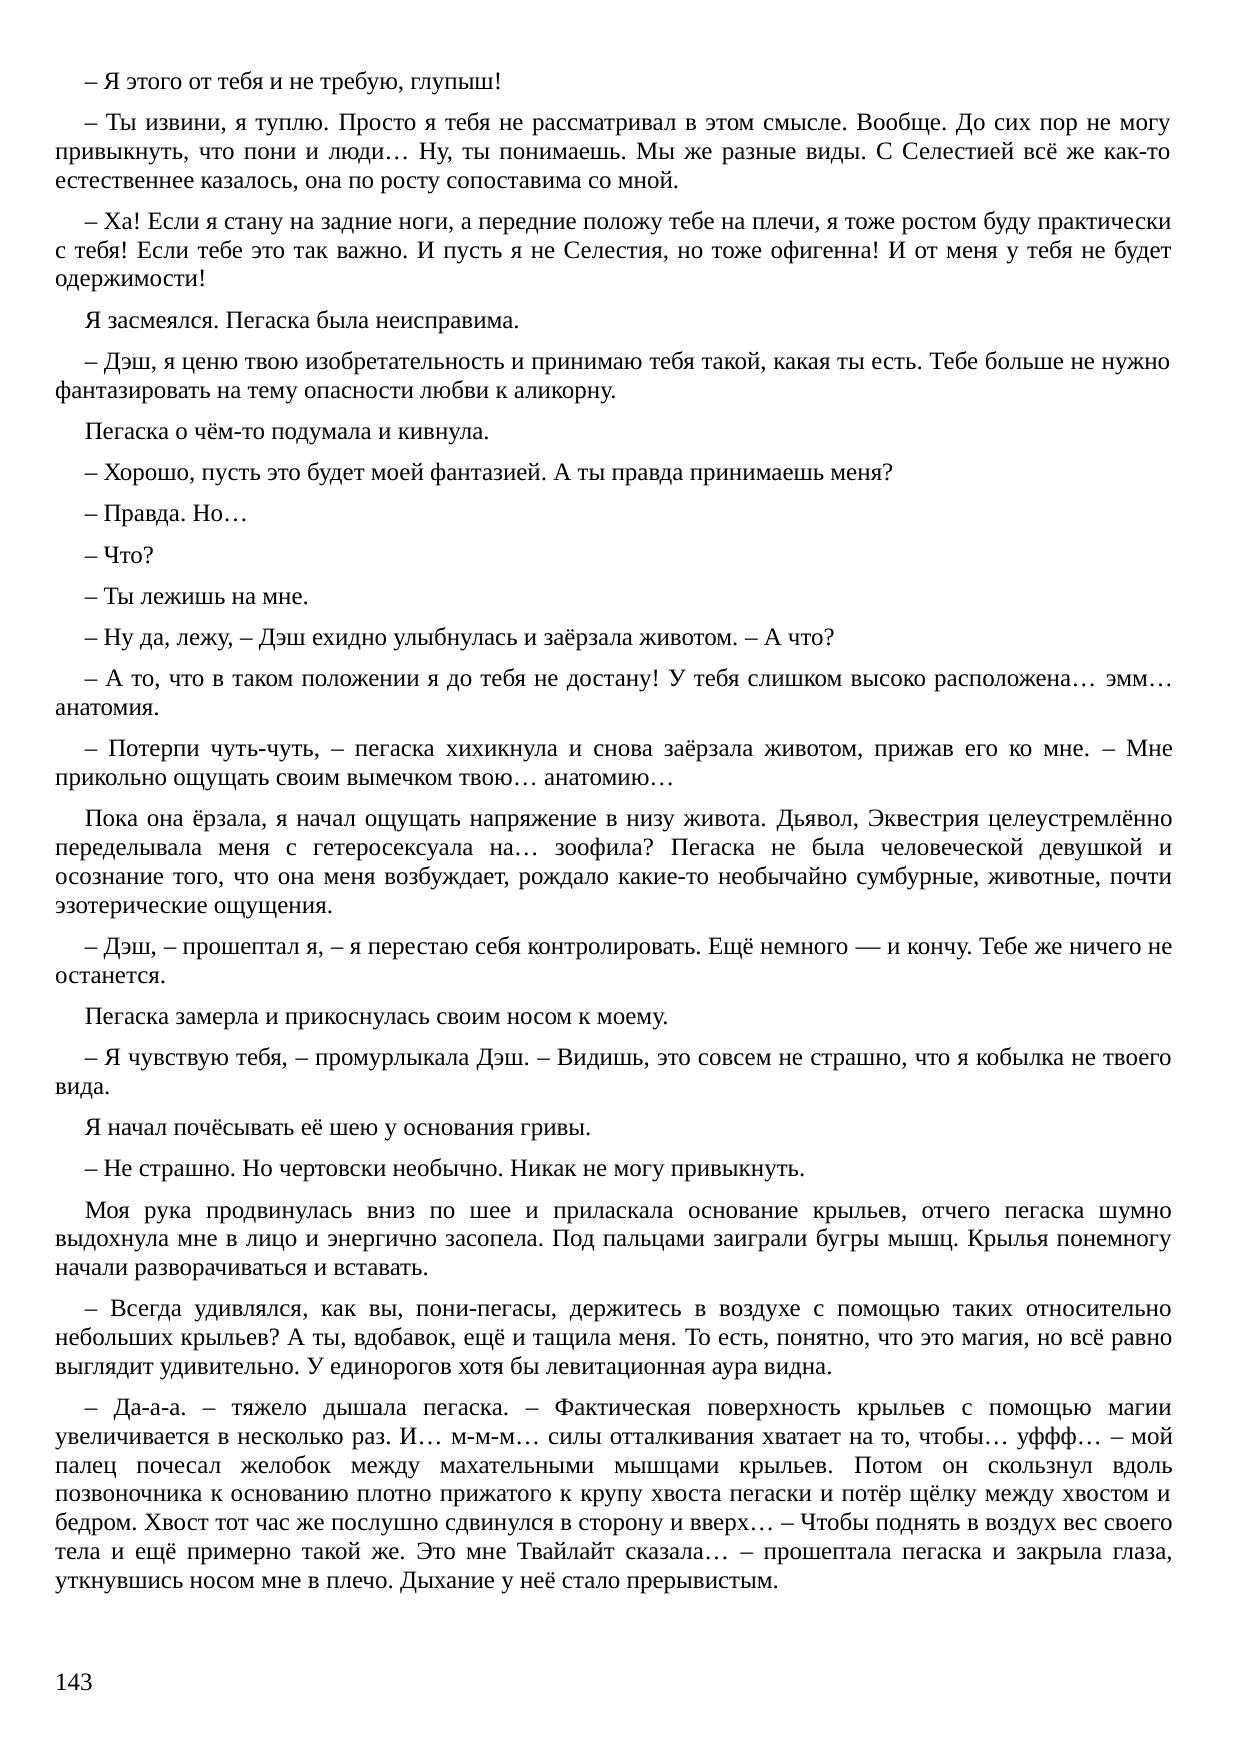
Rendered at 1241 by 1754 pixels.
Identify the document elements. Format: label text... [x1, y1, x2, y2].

text – Ты лежишь на мне. [55, 581, 1173, 610]
text Я засмеялся. Пегаска была неисправима. [55, 305, 1173, 333]
text Моя рука продвинулась вниз по шее и приласкала основание крыльев, отчего пегаска шумно выдохнула мне в лицо и энергично засопела. Под пальцами заиграли бугры мышц. Крылья понемногу начали разворачиваться и вставать. [55, 1195, 1173, 1281]
text Пегаска замерла и прикоснулась своим носом к моему. [55, 1001, 1173, 1030]
text – Ха! Если я стану на задние ноги, а передние положу тебе на плечи, я тоже ростом буду практически с тебя! Если тебе это так важно. И пусть я не Селестия, но тоже офигенна! И от меня у тебя не будет одержимости! [55, 206, 1173, 292]
text – Не страшно. Но чертовски необычно. Никак не могу привыкнуть. [55, 1153, 1173, 1182]
text – Что? [55, 540, 1173, 568]
text – А то, что в таком положении я до тебя не достану! У тебя слишком высоко расположена… эмм… анатомия. [55, 663, 1173, 721]
text – Хорошо, пусть это будет моей фантазией. А ты правда принимаешь меня? [55, 457, 1173, 486]
text – Ты извини, я туплю. Просто я тебя не рассматривал в этом смысле. Вообще. До сих пор не могу привыкнуть, что пони и люди… Ну, ты понимаешь. Мы же разные виды. С Селестией всё же как-то естественнее казалось, она по росту сопоставима со мной. [55, 107, 1173, 193]
text – Я чувствую тебя, – промурлыкала Дэш. – Видишь, это совсем не страшно, что я кобылка не твоего вида. [55, 1042, 1173, 1100]
text Пегаска о чём-то подумала и кивнула. [55, 416, 1173, 445]
text – Дэш, я ценю твою изобретательность и принимаю тебя такой, какая ты есть. Тебе больше не нужно фантазировать на тему опасности любви к аликорну. [55, 346, 1173, 403]
text – Да-а-а. – тяжело дышала пегаска. – Фактическая поверхность крыльев с помощью магии увеличивается в несколько раз. И… м-м-м… силы отталкивания хватает на то, чтобы… уффф… – мой палец почесал желобок между махательными мышцами крыльев. Потом он скользнул вдоль позвоночника к основанию плотно прижатого к крупу хвоста пегаски и потёр щёлку между хвостом и бедром. Хвост тот час же послушно сдвинулся в сторону и вверх… – Чтобы поднять в воздух вес своего тела и ещё примерно такой же. Это мне Твайлайт сказала… – прошептала пегаска и закрыла глаза, уткнувшись носом мне в плечо. Дыхание у неё стало прерывистым. [55, 1392, 1173, 1593]
text – Всегда удивлялся, как вы, пони-пегасы, держитесь в воздухе с помощью таких относительно небольших крыльев? А ты, вдобавок, ещё и тащила меня. То есть, понятно, что это магия, но всё равно выглядит удивительно. У единорогов хотя бы левитационная аура видна. [55, 1293, 1173, 1380]
text Я начал почёсывать её шею у основания гривы. [55, 1112, 1173, 1141]
text – Я этого от тебя и не требую, глупыш! [55, 66, 1173, 95]
text Пока она ёрзала, я начал ощущать напряжение в низу живота. Дьявол, Эквестрия целеустремлённо переделывала меня с гетеросексуала на… зоофила? Пегаска не была человеческой девушкой и осознание того, что она меня возбуждает, рождало какие-то необычайно сумбурные, животные, почти эзотерические ощущения. [55, 803, 1173, 918]
text – Ну да, лежу, – Дэш ехидно улыбнулась и заёрзала животом. – А что? [55, 622, 1173, 651]
text – Дэш, – прошептал я, – я перестаю себя контролировать. Ещё немного — и кончу. Тебе же ничего не останется. [55, 931, 1173, 988]
text – Правда. Но… [55, 498, 1173, 527]
text – Потерпи чуть-чуть, – пегаска хихикнула и снова заёрзала животом, прижав его ко мне. – Мне прикольно ощущать своим вымечком твою… анатомию… [55, 733, 1173, 791]
